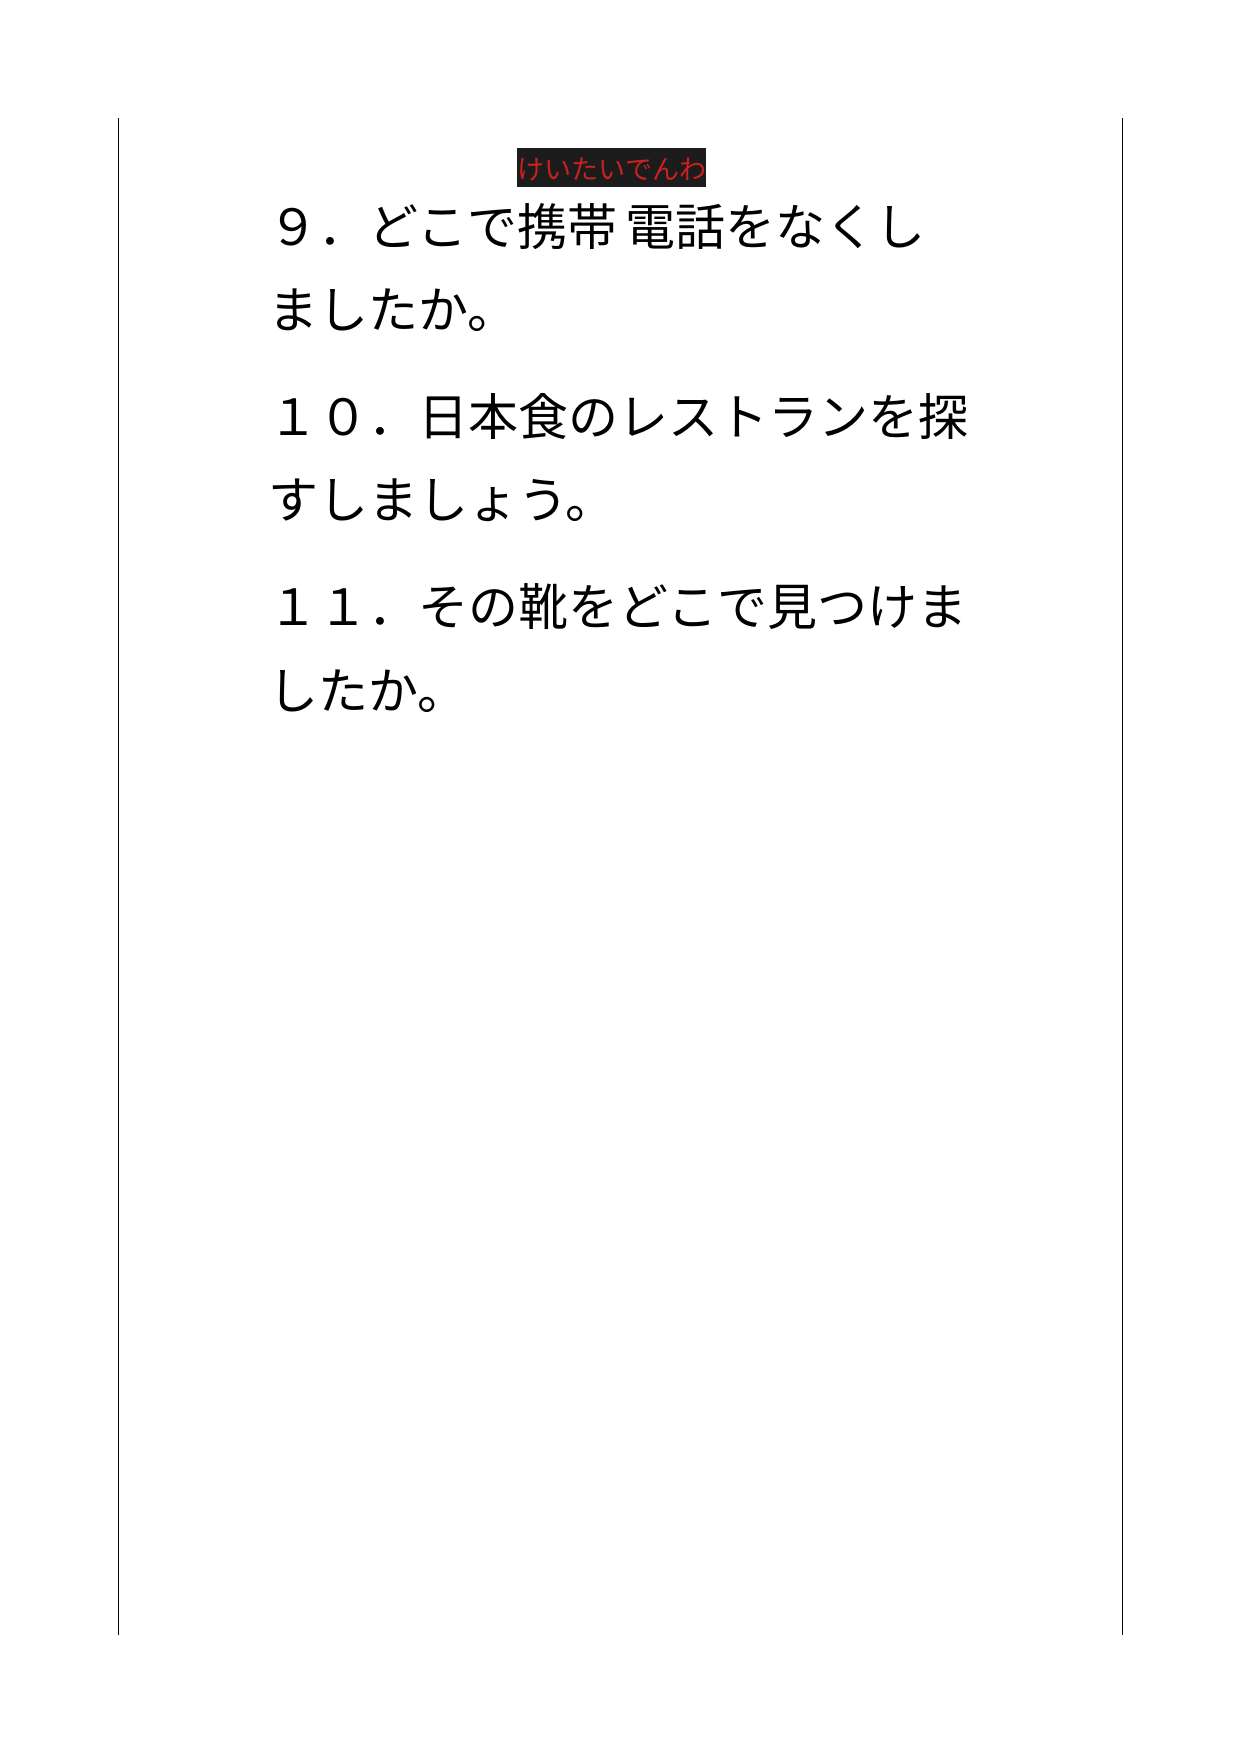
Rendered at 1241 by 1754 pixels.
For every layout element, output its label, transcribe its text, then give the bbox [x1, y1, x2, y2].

text １０．日本食のレストランを探すしましょう。 [268, 378, 972, 533]
text ９．どこで携帯けいたい電話でんわをなくしましたか。 [268, 148, 972, 343]
text １１．その靴をどこで見つけましたか。 [268, 568, 972, 723]
